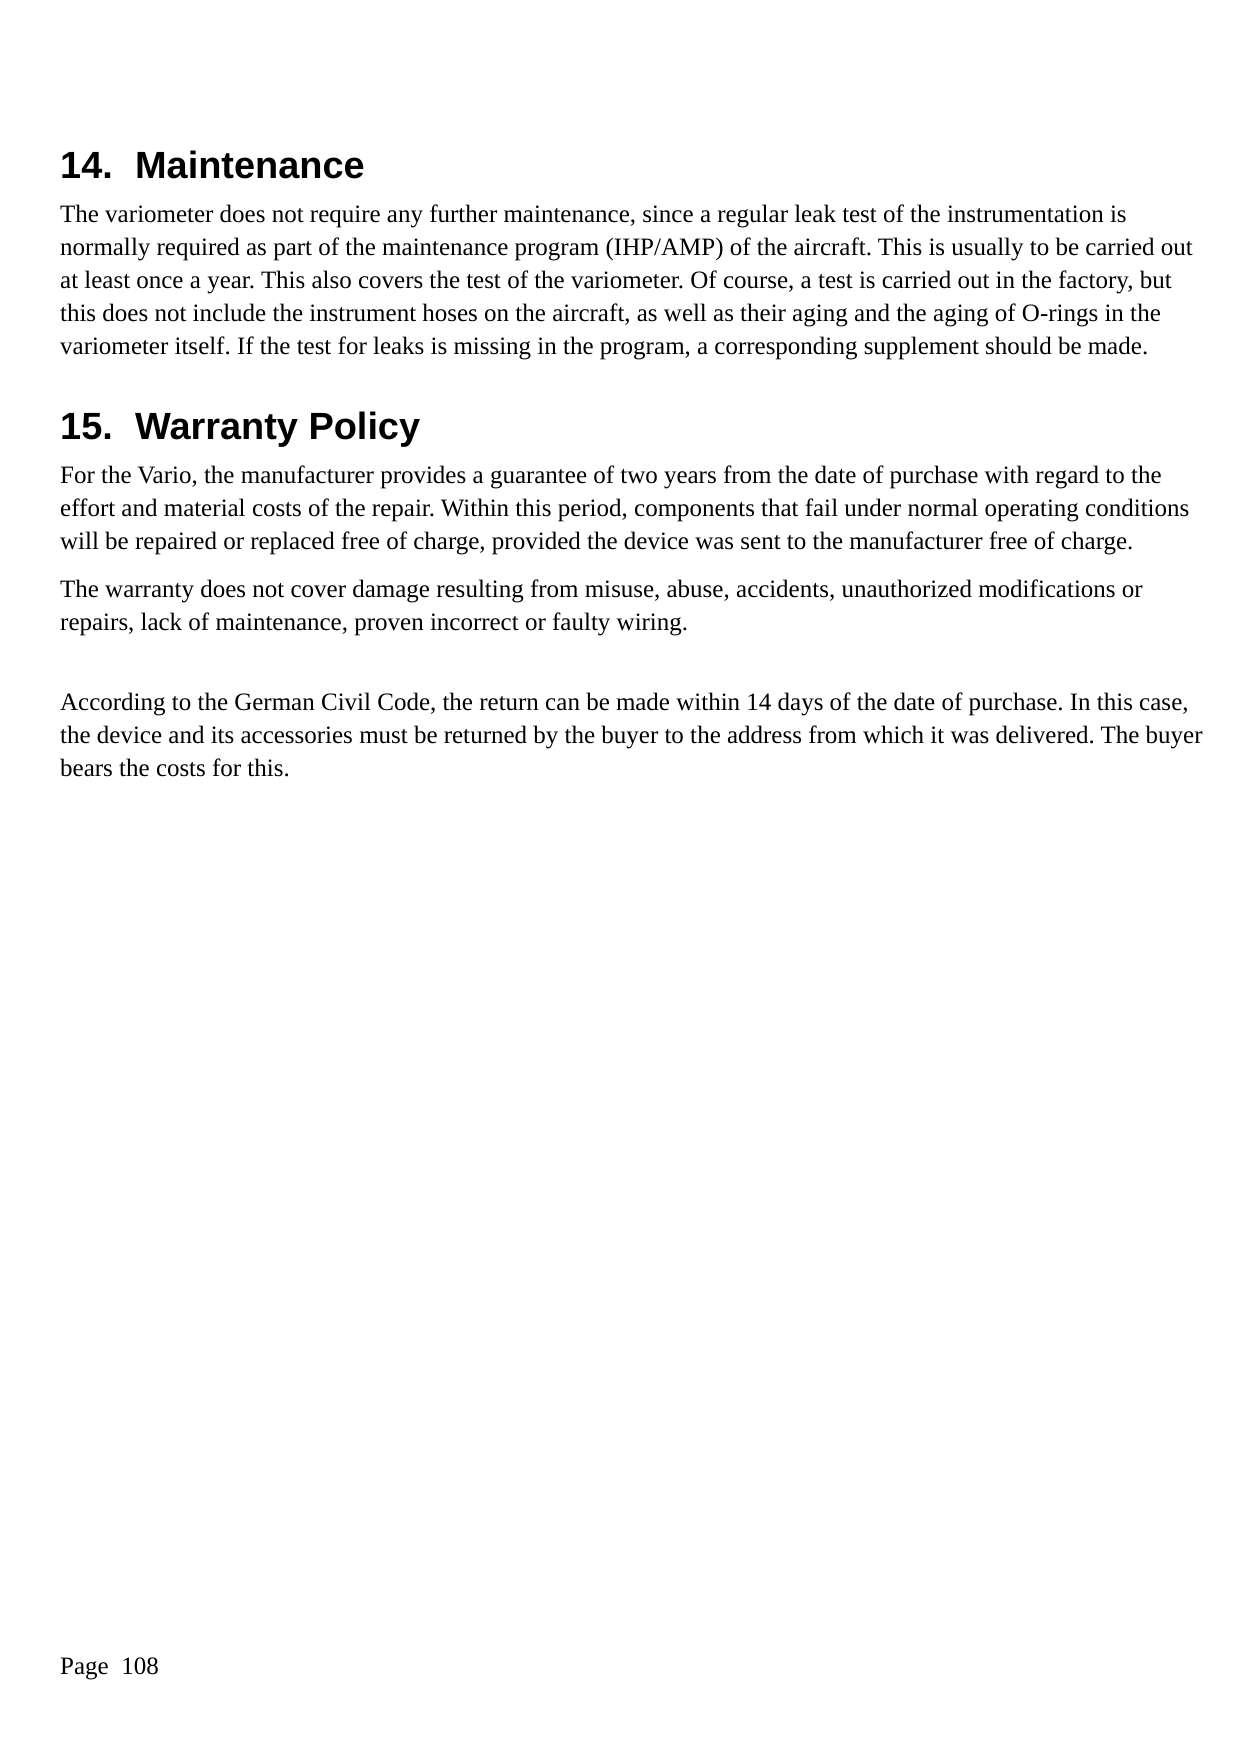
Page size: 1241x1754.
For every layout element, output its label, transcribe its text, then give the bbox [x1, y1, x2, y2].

text The variometer does not require any further maintenance, since a regular leak test of the instrumentation is normally required as part of the maintenance program (IHP/AMP) of the aircraft. This is usually to be carried out at least once a year. This also covers the test of the variometer. Of course, a test is carried out in the factory, but this does not include the instrument hoses on the aircraft, as well as their aging and the aging of O-rings in the variometer itself. If the test for leaks is missing in the program, a corresponding supplement should be made. [60, 199, 1207, 360]
text According to the German Civil Code, the return can be made within 14 days of the date of purchase. In this case, the device and its accessories must be returned by the buyer to the address from which it was delivered. The buyer bears the costs for this. [60, 654, 1207, 782]
text For the Vario, the manufacturer provides a guarantee of two years from the date of purchase with regard to the effort and material costs of the repair. Within this period, components that fail under normal operating conditions will be repaired or replaced free of charge, provided the device was sent to the manufacturer free of charge. [60, 460, 1207, 555]
subtitle Warranty Policy [60, 404, 1207, 448]
subtitle Maintenance [60, 143, 1207, 187]
text The warranty does not cover damage resulting from misuse, abuse, accidents, unauthorized modifications or repairs, lack of maintenance, proven incorrect or faulty wiring. [60, 574, 1207, 636]
